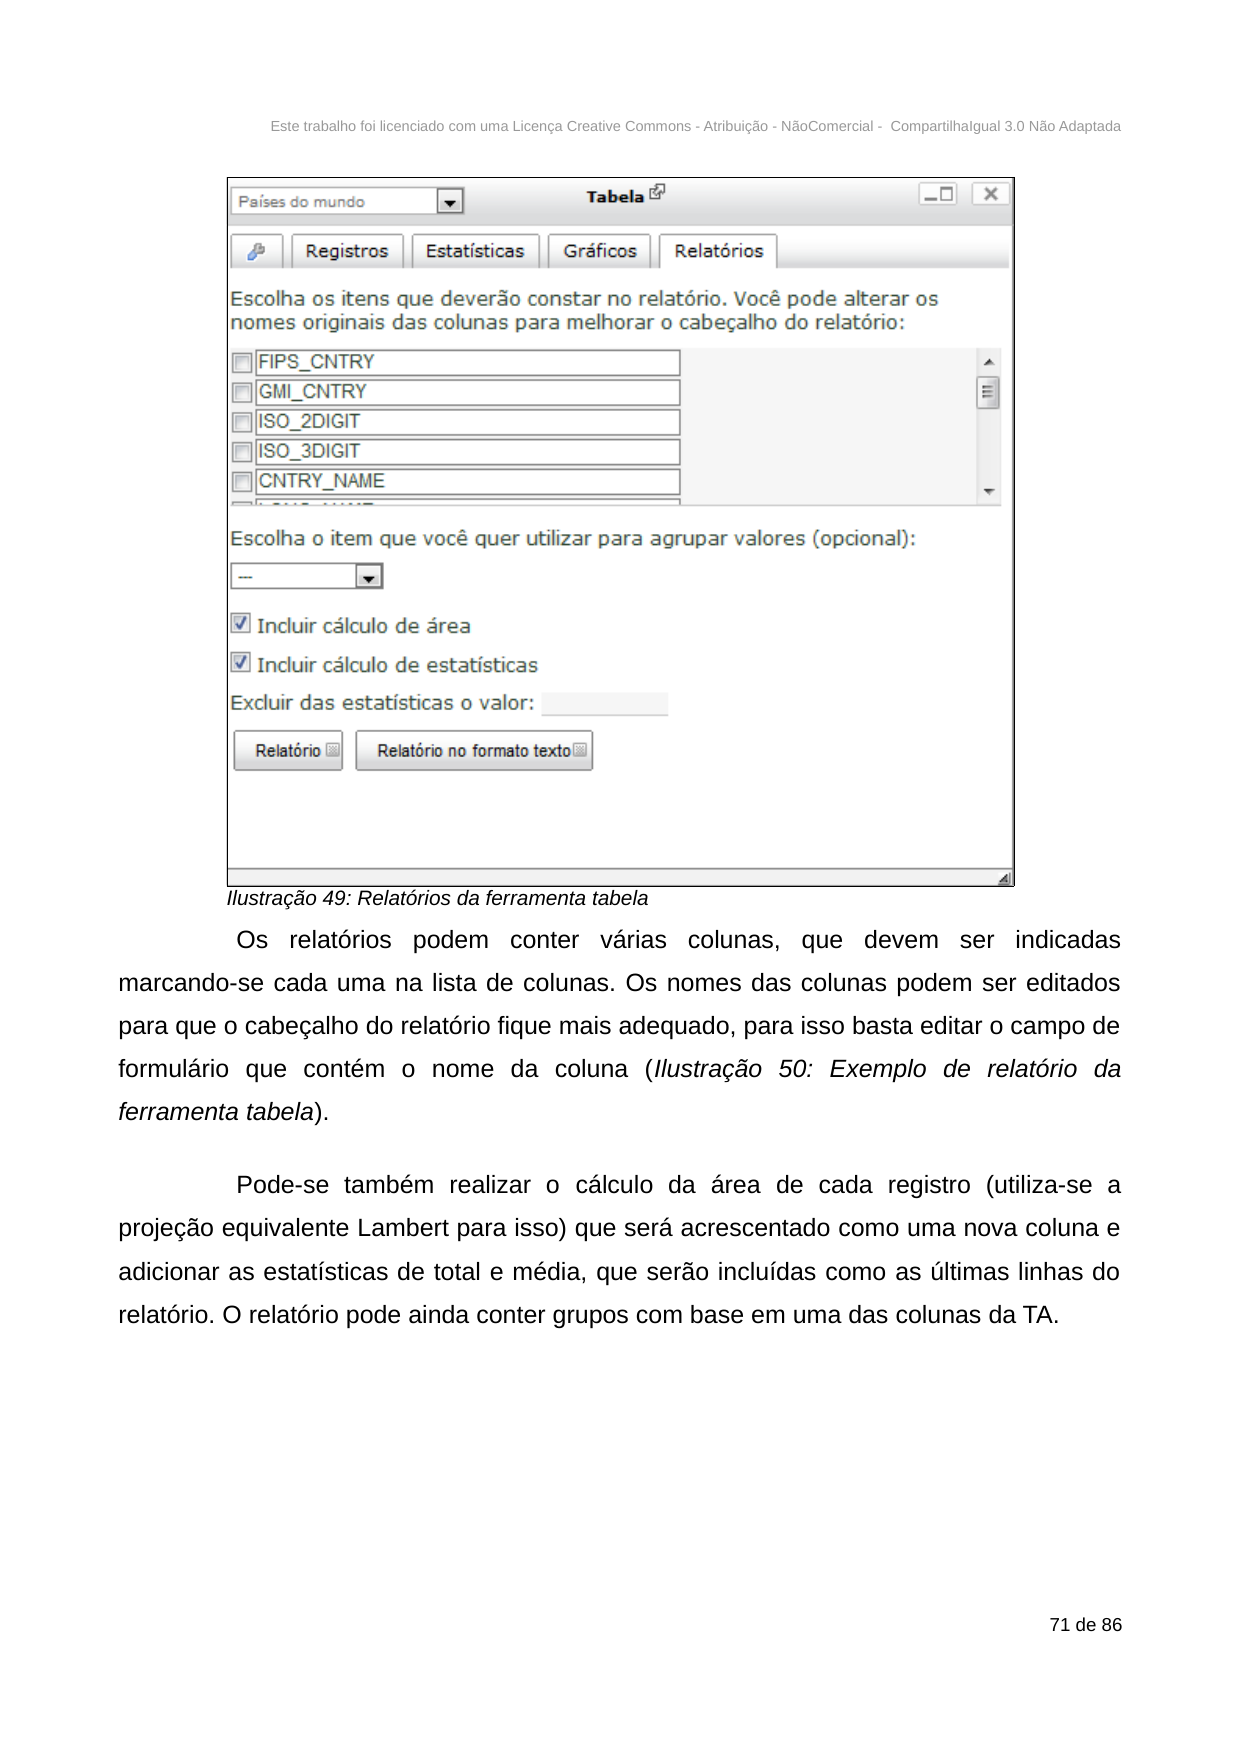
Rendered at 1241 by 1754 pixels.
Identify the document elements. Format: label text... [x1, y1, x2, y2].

picture [228, 178, 1014, 886]
text Ilustração 49: Relatórios da ferramenta tabela [226, 887, 1014, 910]
text Os relatórios podem conter várias colunas, que devem ser indicadas marcando-se cada uma na lista de colunas. Os nomes das colunas podem ser editados para que o cabeçalho do relatório fique mais adequado, para isso basta editar o campo de formulário que contém o nome da coluna (Ilustração 50: Exemplo de relatório da ferramenta tabela). [118, 164, 1122, 1126]
text Pode-se também realizar o cálculo da área de cada registro (utiliza-se a projeção equivalente Lambert para isso) que será acrescentado como uma nova coluna e adicionar as estatísticas de total e média, que serão incluídas como as últimas linhas do relatório. O relatório pode ainda conter grupos com base em uma das colunas da TA. [118, 1170, 1122, 1328]
